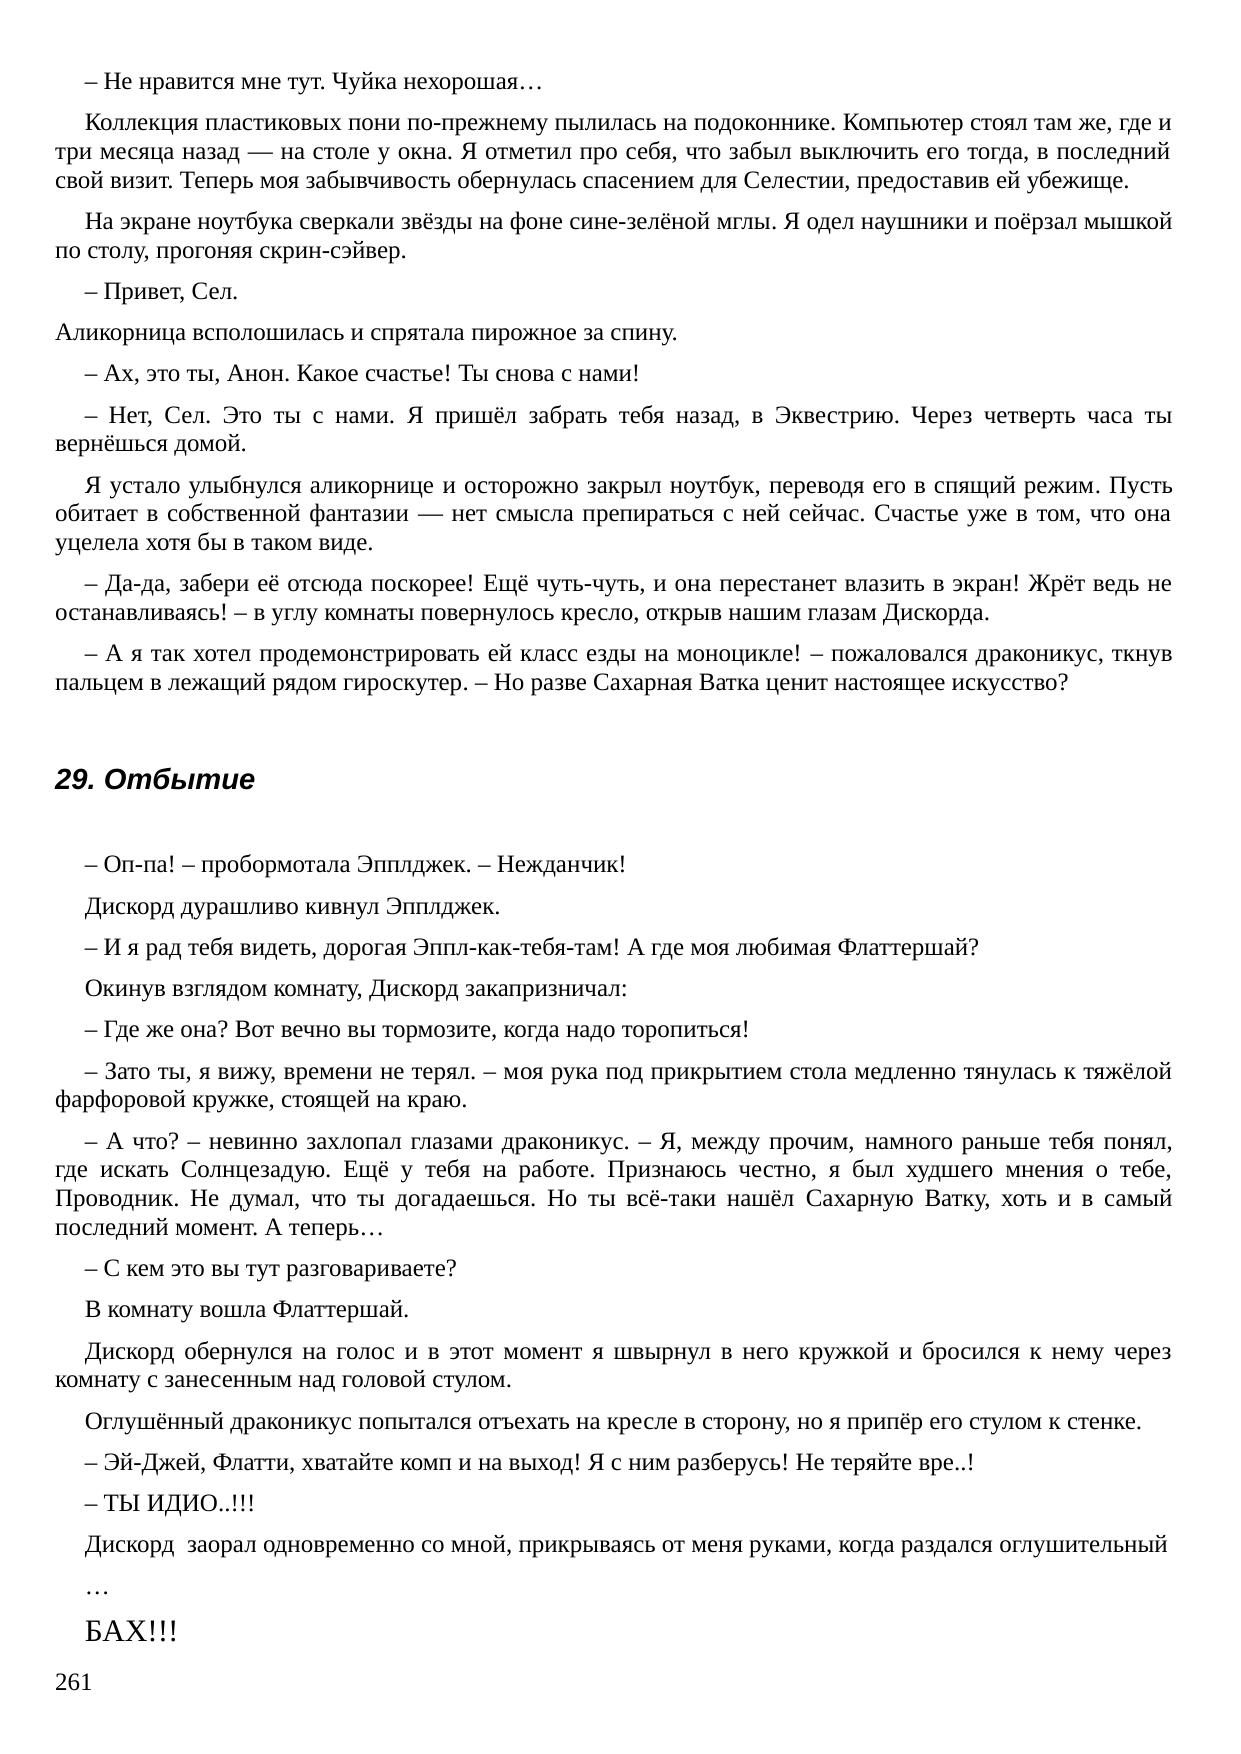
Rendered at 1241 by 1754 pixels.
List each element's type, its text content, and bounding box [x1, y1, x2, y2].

text … [55, 1571, 1173, 1599]
text – Оп-па! – пробормотала Эпплджек. – Нежданчик! [55, 849, 1173, 878]
text Я устало улыбнулся аликорнице и осторожно закрыл ноутбук, переводя его в спящий режим. Пусть обитает в собственной фантазии — нет смысла препираться с ней сейчас. Счастье уже в том, что она уцелела хотя бы в таком виде. [55, 470, 1173, 556]
subtitle 29. Отбытие [55, 762, 1173, 796]
text – Нет, Сел. Это ты с нами. Я пришёл забрать тебя назад, в Эквестрию. Через четверть часа ты вернёшься домой. [55, 400, 1173, 457]
text Дискорд обернулся на голос и в этот момент я швырнул в него кружкой и бросился к нему через комнату с занесенным над головой стулом. [55, 1336, 1173, 1393]
text Оглушённый драконикус попытался отъехать на кресле в сторону, но я припёр его стулом к стенке. [55, 1406, 1173, 1434]
text – И я рад тебя видеть, дорогая Эппл-как-тебя-там! А где моя любимая Флаттершай? [55, 932, 1173, 961]
text – Где же она? Вот вечно вы тормозите, когда надо торопиться! [55, 1014, 1173, 1043]
text – Не нравится мне тут. Чуйка нехорошая… [55, 66, 1173, 95]
text Дискорд заорал одновременно со мной, прикрываясь от меня руками, когда раздался оглушительный [55, 1529, 1173, 1558]
text На экране ноутбука сверкали звёзды на фоне сине-зелёной мглы. Я одел наушники и поёрзал мышкой по столу, прогоняя скрин-сэйвер. [55, 206, 1173, 263]
text – Да-да, забери её отсюда поскорее! Ещё чуть-чуть, и она перестанет влазить в экран! Жрёт ведь не останавливаясь! – в углу комнаты повернулось кресло, открыв нашим глазам Дискорда. [55, 568, 1173, 626]
text – С кем это вы тут разговариваете? [55, 1253, 1173, 1282]
text БАХ!!! [55, 1612, 1173, 1648]
text Коллекция пластиковых пони по-прежнему пылилась на подоконнике. Компьютер стоял там же, где и три месяца назад — на столе у окна. Я отметил про себя, что забыл выключить его тогда, в последний свой визит. Теперь моя забывчивость обернулась спасением для Селестии, предоставив ей убежище. [55, 107, 1173, 193]
text – Зато ты, я вижу, времени не терял. – моя рука под прикрытием стола медленно тянулась к тяжёлой фарфоровой кружке, стоящей на краю. [55, 1056, 1173, 1113]
text – ТЫ ИДИО..!!! [55, 1488, 1173, 1517]
text В комнату вошла Флаттершай. [55, 1294, 1173, 1323]
text Дискорд дурашливо кивнул Эпплджек. [55, 891, 1173, 919]
text – Привет, Сел. [55, 276, 1173, 305]
text – Эй-Джей, Флатти, хватайте комп и на выход! Я с ним разберусь! Не теряйте вре..! [55, 1447, 1173, 1476]
text – А что? – невинно захлопал глазами драконикус. – Я, между прочим, намного раньше тебя понял, где искать Солнцезадую. Ещё у тебя на работе. Признаюсь честно, я был худшего мнения о тебе, Проводник. Не думал, что ты догадаешься. Но ты всё-таки нашёл Сахарную Ватку, хоть и в самый последний момент. А теперь… [55, 1126, 1173, 1241]
text Окинув взглядом комнату, Дискорд закапризничал: [55, 973, 1173, 1002]
text – Ах, это ты, Анон. Какое счастье! Ты снова с нами! [55, 358, 1173, 387]
text Аликорница всполошилась и спрятала пирожное за спину. [55, 317, 1173, 346]
text – А я так хотел продемонстрировать ей класс езды на моноцикле! – пожаловался драконикус, ткнув пальцем в лежащий рядом гироскутер. – Но разве Сахарная Ватка ценит настоящее искусство? [55, 638, 1173, 696]
